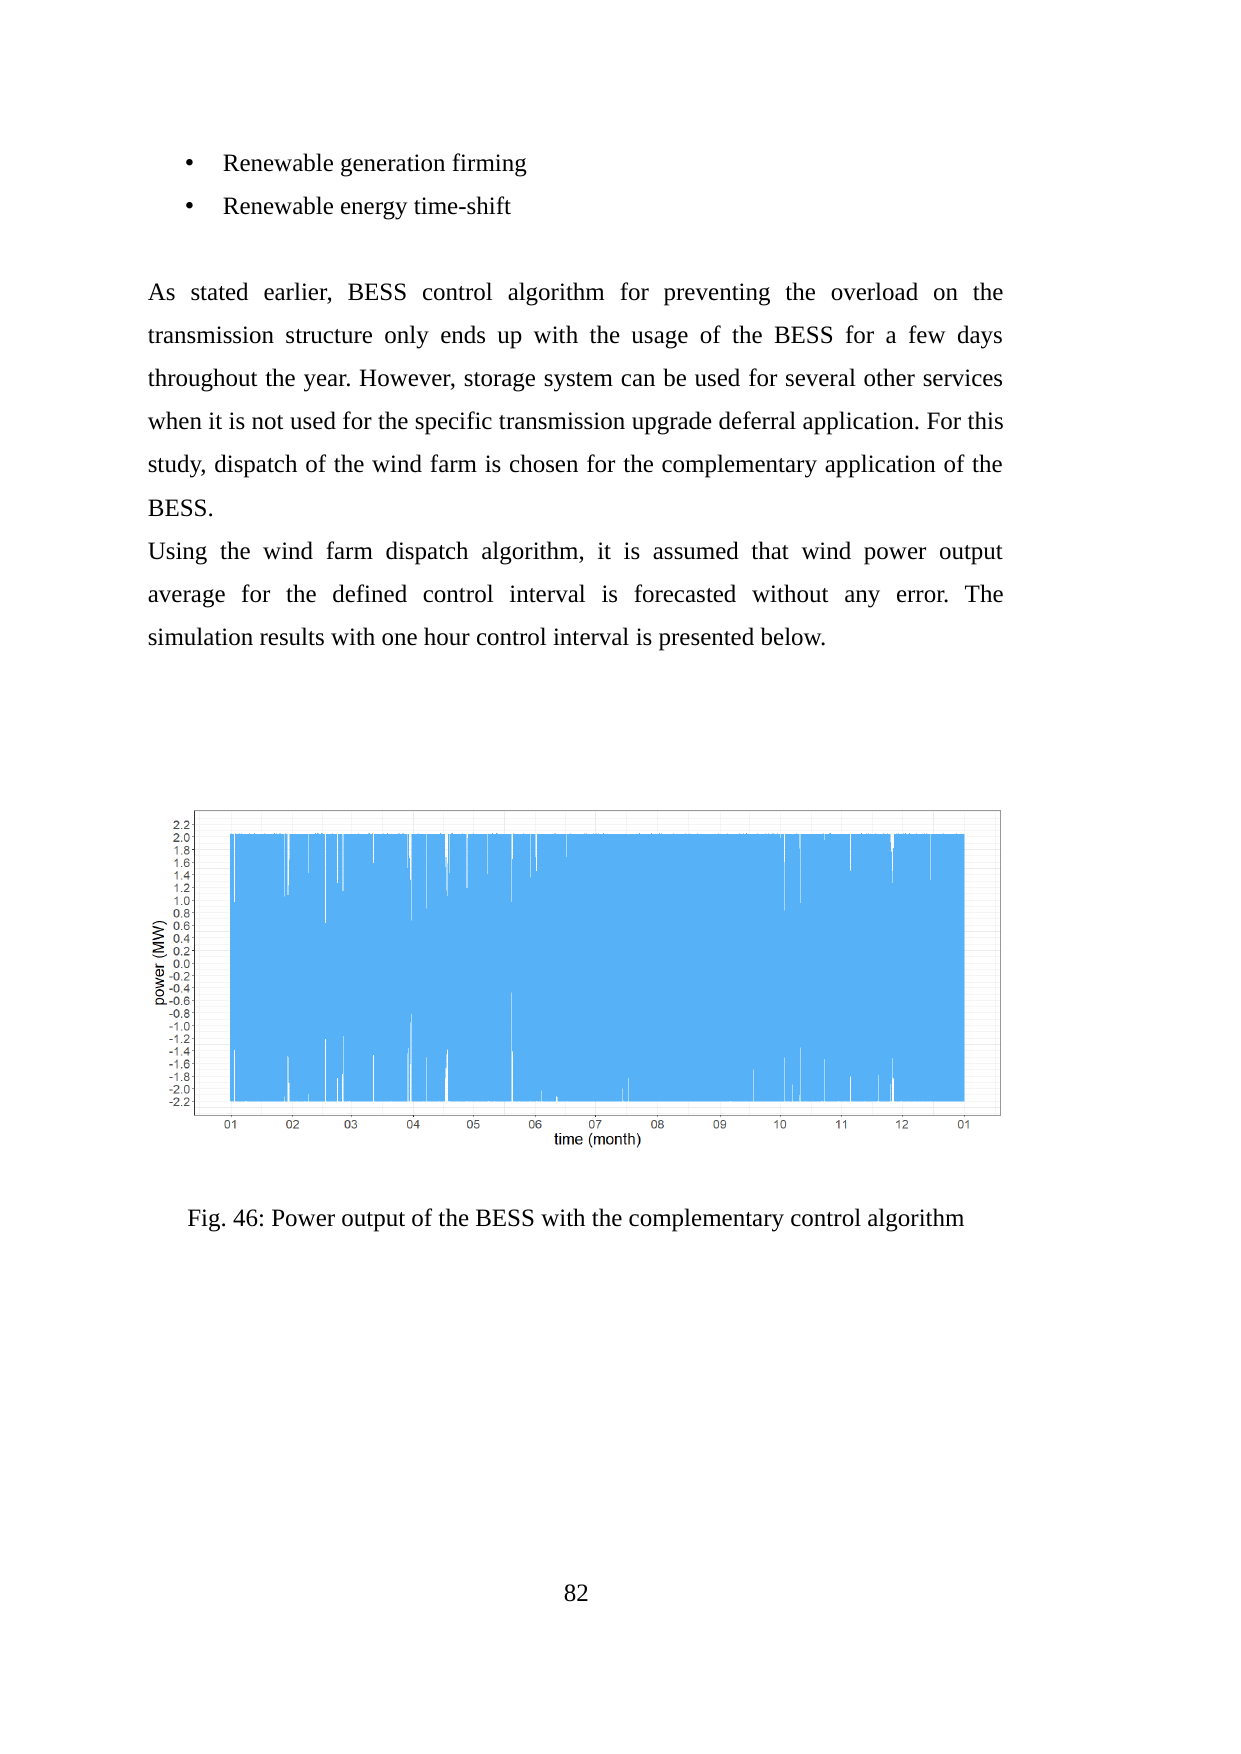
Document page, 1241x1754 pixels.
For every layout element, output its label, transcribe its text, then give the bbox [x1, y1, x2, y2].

list Renewable generation firming [185, 148, 1004, 176]
list Renewable energy time-shift [185, 191, 1004, 219]
text As stated earlier, BESS control algorithm for preventing the overload on the transmission structure only ends up with the usage of the BESS for a few days throughout the year. However, storage system can be used for several other services when it is not used for the specific transmission upgrade deferral application. For this study, dispatch of the wind farm is chosen for the complementary application of the BESS. [148, 277, 1004, 521]
text Fig. 46: Power output of the BESS with the complementary control algorithm [148, 1203, 1004, 1232]
text Using the wind farm dispatch algorithm, it is assumed that wind power output average for the defined control interval is forecasted without any error. The simulation results with one hour control interval is presented below. [148, 536, 1004, 651]
picture [147, 807, 1005, 1150]
